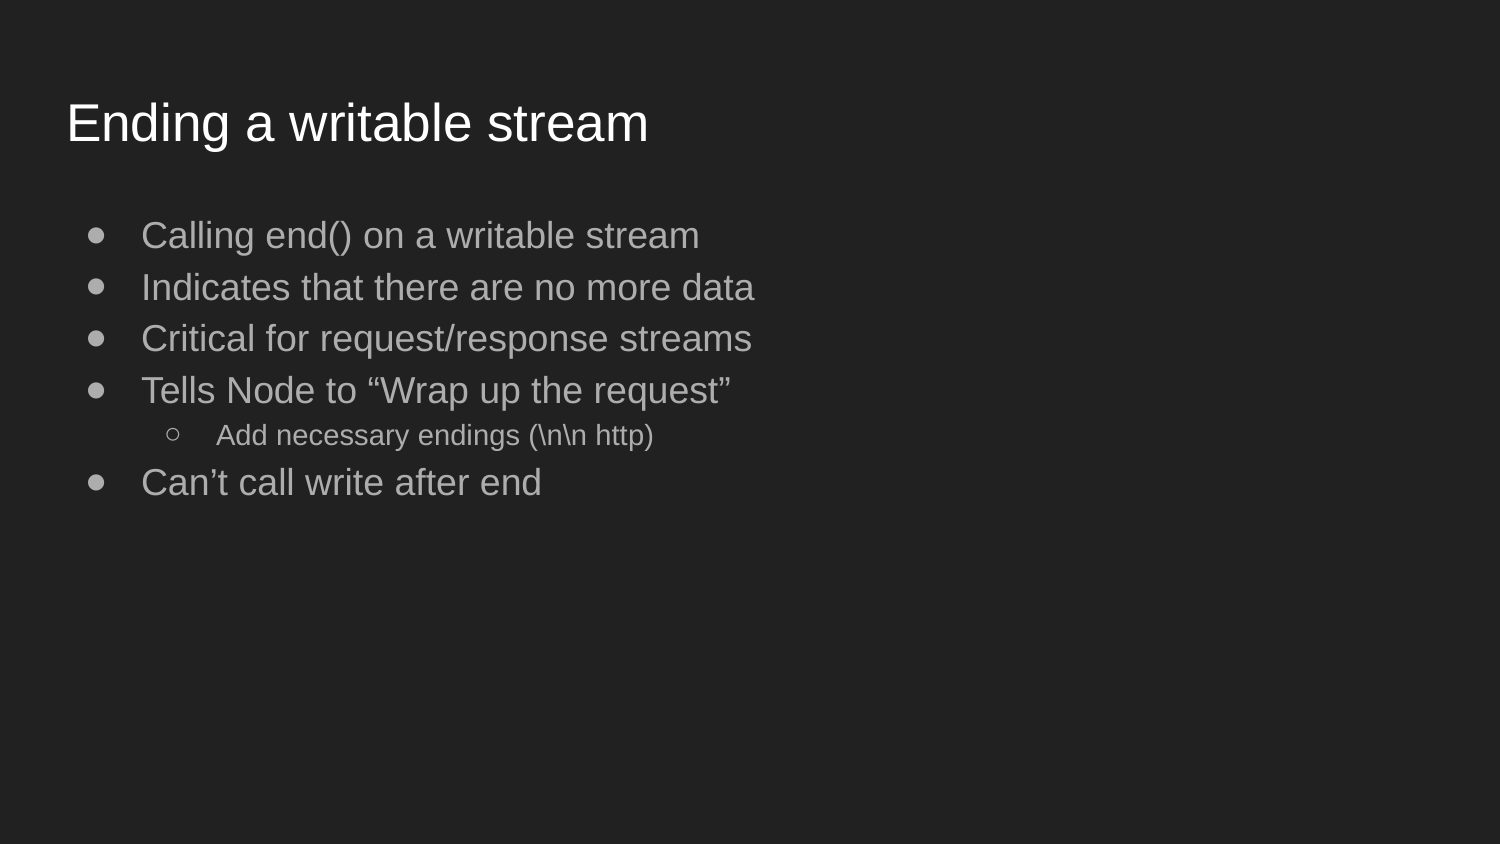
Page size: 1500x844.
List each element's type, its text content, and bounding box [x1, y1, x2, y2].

title Ending a writable stream [51, 72, 1449, 167]
list Calling end() on a writable stream Indicates that there are no more data Critical for request/response streams Tells Node to “Wrap up the request” Add necessary endings (\n\n http) Can’t call write after end [51, 189, 1449, 750]
